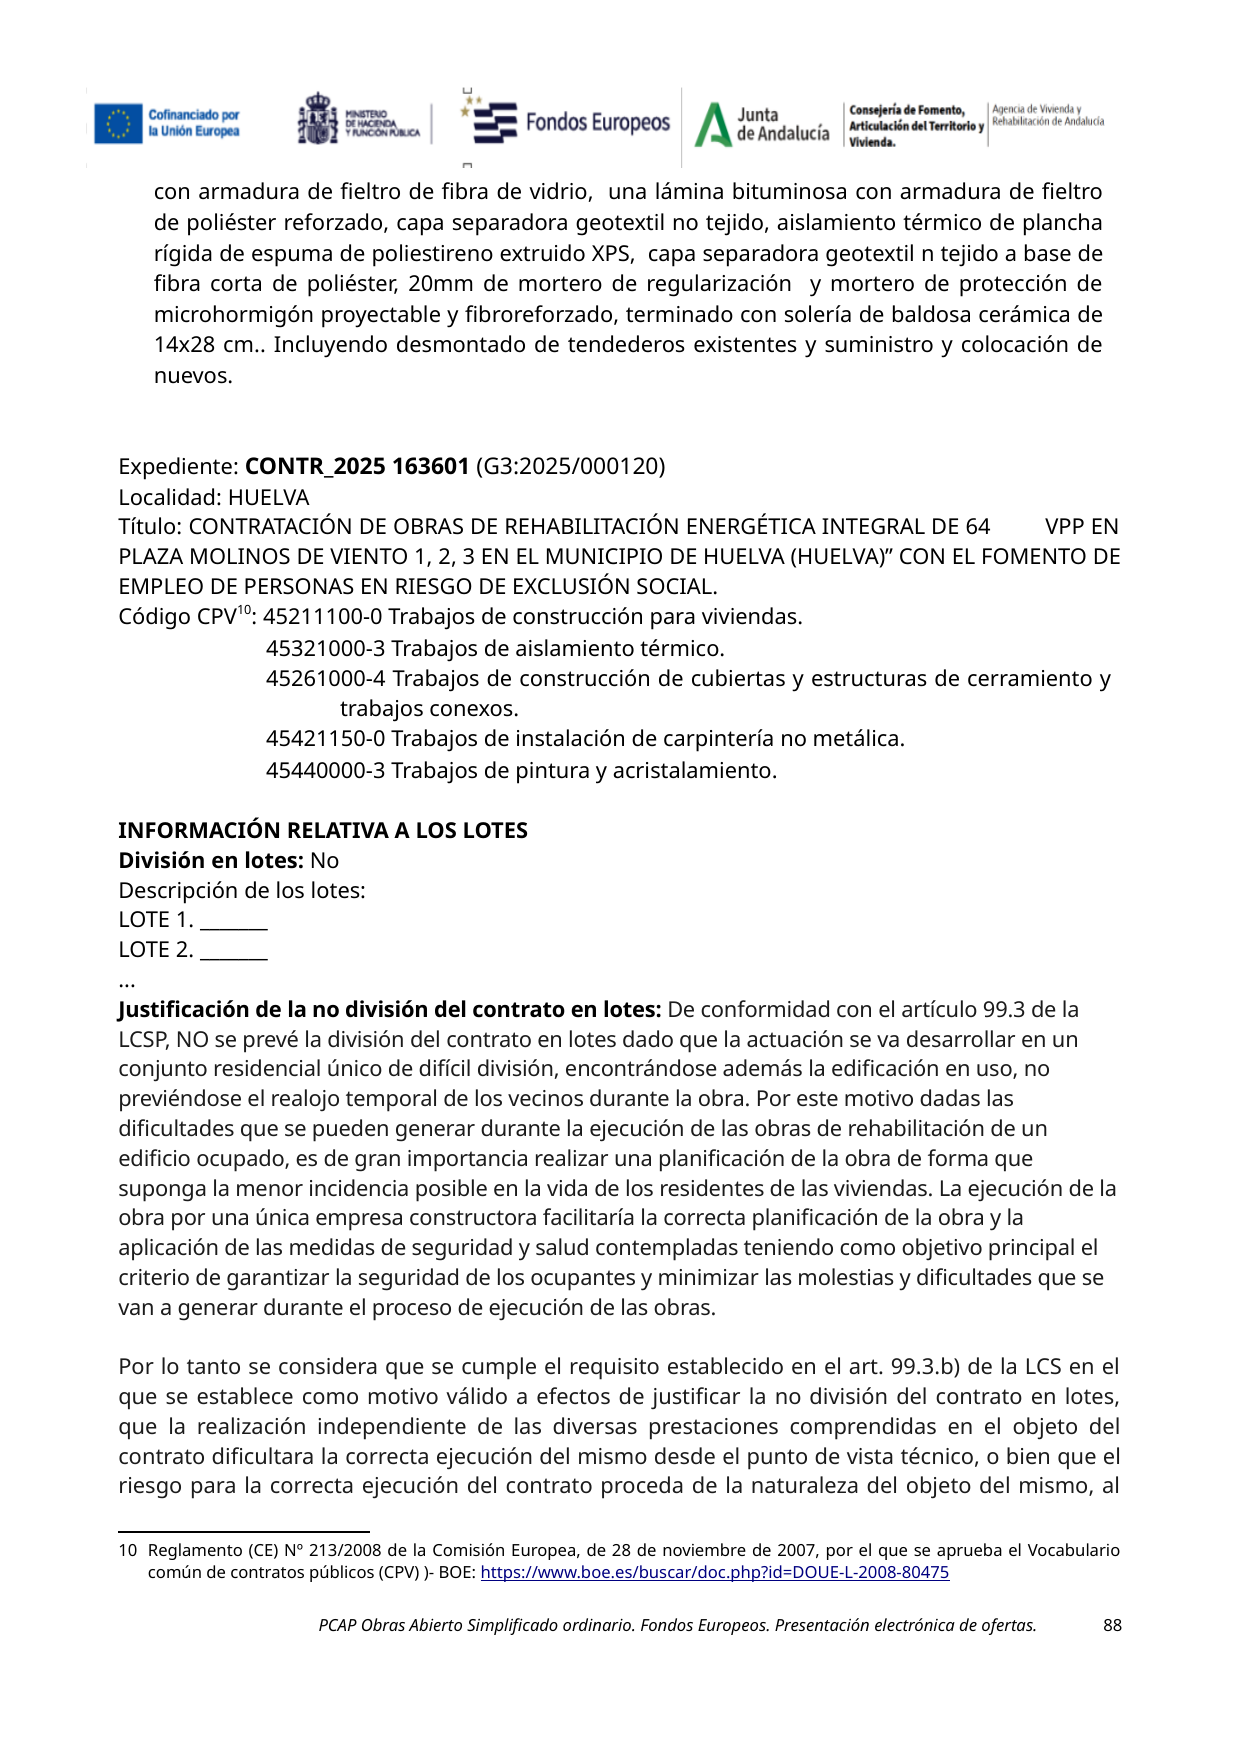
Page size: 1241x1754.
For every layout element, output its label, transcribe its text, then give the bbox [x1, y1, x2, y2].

text Descripción de los lotes: [118, 875, 1122, 904]
text Expediente: CONTR_2025 163601 (G3:2025/000120) [118, 450, 1122, 482]
text Localidad: HUELVA [118, 482, 1122, 511]
text Reglamento (CE) Nº 213/2008 de la Comisión Europea, de 28 de noviembre de 2007, por el que se aprueba el Vocabulario común de contratos públicos (CPV) )- BOE: https://www.boe.es/buscar/doc.php?id=DOUE-L-2008-80475 [118, 1538, 1122, 1584]
text LOTE 2. _______ [118, 934, 1122, 964]
text División en lotes: No [118, 845, 1122, 875]
text 45321000-3 Trabajos de aislamiento térmico. [118, 631, 1122, 663]
text INFORMACIÓN RELATIVA A LOS LOTES [118, 815, 1122, 845]
text 45261000-4 Trabajos de construcción de cubiertas y estructuras de cerramiento y trabajos conexos. [118, 663, 1122, 723]
text Justificación de la no división del contrato en lotes: De conformidad con el artículo 99.3 de la LCSP, NO se prevé la división del contrato en lotes dado que la actuación se va desarrollar en un conjunto residencial único de difícil división, encontrándose además la edificación en uso, no previéndose el realojo temporal de los vecinos durante la obra. Por este motivo dadas las dificultades que se pueden generar durante la ejecución de las obras de rehabilitación de un edificio ocupado, es de gran importancia realizar una planificación de la obra de forma que suponga la menor incidencia posible en la vida de los residentes de las viviendas. La ejecución de la obra por una única empresa constructora facilitaría la correcta planificación de la obra y la aplicación de las medidas de seguridad y salud contempladas teniendo como objetivo principal el criterio de garantizar la seguridad de los ocupantes y minimizar las molestias y dificultades que se van a generar durante el proceso de ejecución de las obras. [118, 994, 1122, 1322]
picture [86, 84, 1118, 168]
text Título: CONTRATACIÓN DE OBRAS DE REHABILITACIÓN ENERGÉTICA INTEGRAL DE 64 VPP EN PLAZA MOLINOS DE VIENTO 1, 2, 3 EN EL MUNICIPIO DE HUELVA (HUELVA)” CON EL FOMENTO DE EMPLEO DE PERSONAS EN RIESGO DE EXCLUSIÓN SOCIAL. [118, 511, 1122, 601]
list con armadura de fieltro de fibra de vidrio, una lámina bituminosa con armadura de fieltro de poliéster reforzado, capa separadora geotextil no tejido, aislamiento térmico de plancha rígida de espuma de poliestireno extruido XPS, capa separadora geotextil n tejido a base de fibra corta de poliéster, 20mm de mortero de regularización y mortero de protección de microhormigón proyectable y fibroreforzado, terminado con solería de baldosa cerámica de 14x28 cm.. Incluyendo desmontado de tendederos existentes y suministro y colocación de nuevos. [153, 176, 1104, 390]
text 45440000-3 Trabajos de pintura y acristalamiento. [118, 756, 1122, 785]
text Por lo tanto se considera que se cumple el requisito establecido en el art. 99.3.b) de la LCS en el que se establece como motivo válido a efectos de justificar la no división del contrato en lotes, que la realización independiente de las diversas prestaciones comprendidas en el objeto del contrato dificultara la correcta ejecución del mismo desde el punto de vista técnico, o bien que el riesgo para la correcta ejecución del contrato proceda de la naturaleza del objeto del mismo, al [118, 1351, 1122, 1500]
text 45421150-0 Trabajos de instalación de carpintería no metálica. [118, 723, 1122, 756]
text ... [118, 964, 1122, 994]
text Código CPV: 45211100-0 Trabajos de construcción para viviendas. [118, 601, 1122, 631]
text LOTE 1. _______ [118, 904, 1122, 934]
